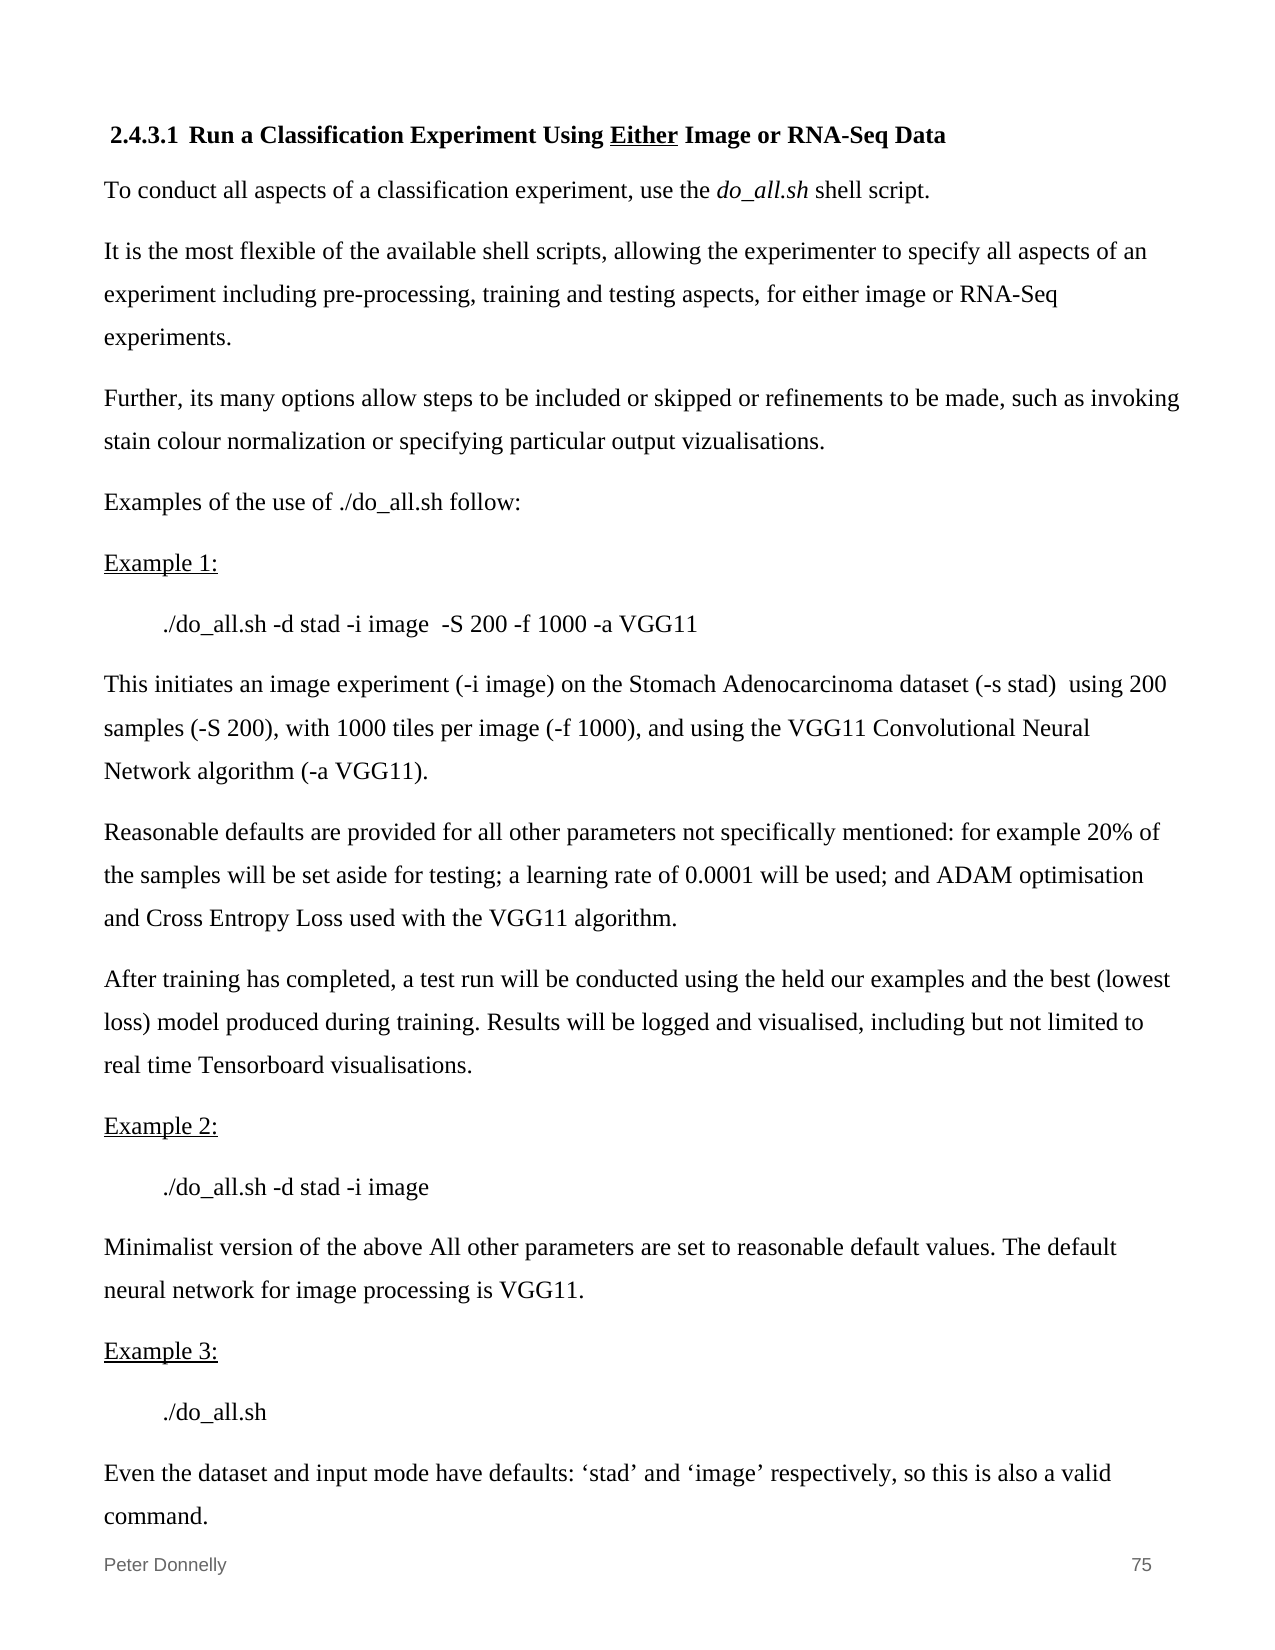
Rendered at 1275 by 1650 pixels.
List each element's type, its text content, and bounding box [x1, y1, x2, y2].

subtitle Run a Classification Experiment Using Either Image or RNA-Seq Data [103, 120, 1181, 148]
text Minimalist version of the above All other parameters are set to reasonable default values. The default neural network for image processing is VGG11. [103, 1232, 1181, 1304]
text Examples of the use of ./do_all.sh follow: [103, 487, 1181, 516]
text To conduct all aspects of a classification experiment, use the do_all.sh shell script. [103, 175, 1181, 204]
text Even the dataset and input mode have defaults: ‘stad’ and ‘image’ respectively, so this is also a valid command. [103, 1458, 1181, 1530]
text It is the most flexible of the available shell scripts, allowing the experimenter to specify all aspects of an experiment including pre-processing, training and testing aspects, for either image or RNA-Seq experiments. [103, 236, 1181, 351]
text This initiates an image experiment (-i image) on the Stomach Adenocarcinoma dataset (-s stad) using 200 samples (-S 200), with 1000 tiles per image (-f 1000), and using the VGG11 Convolutional Neural Network algorithm (-a VGG11). [103, 669, 1181, 784]
text ./do_all.sh -d stad -i image [162, 1172, 1181, 1200]
text Example 2: [103, 1111, 1181, 1139]
text Example 3: [103, 1336, 1181, 1365]
text Reasonable defaults are provided for all other parameters not specifically mentioned: for example 20% of the samples will be set aside for testing; a learning rate of 0.0001 will be used; and ADAM optimisation and Cross Entropy Loss used with the VGG11 algorithm. [103, 817, 1181, 932]
text Example 1: [103, 548, 1181, 577]
text After training has completed, a test run will be conducted using the held our examples and the best (lowest loss) model produced during training. Results will be logged and visualised, including but not limited to real time Tensorboard visualisations. [103, 964, 1181, 1079]
text Further, its many options allow steps to be included or skipped or refinements to be made, such as invoking stain colour normalization or specifying particular output vizualisations. [103, 383, 1181, 455]
text ./do_all.sh [162, 1397, 1181, 1426]
text ./do_all.sh -d stad -i image -S 200 -f 1000 -a VGG11 [162, 609, 1181, 637]
